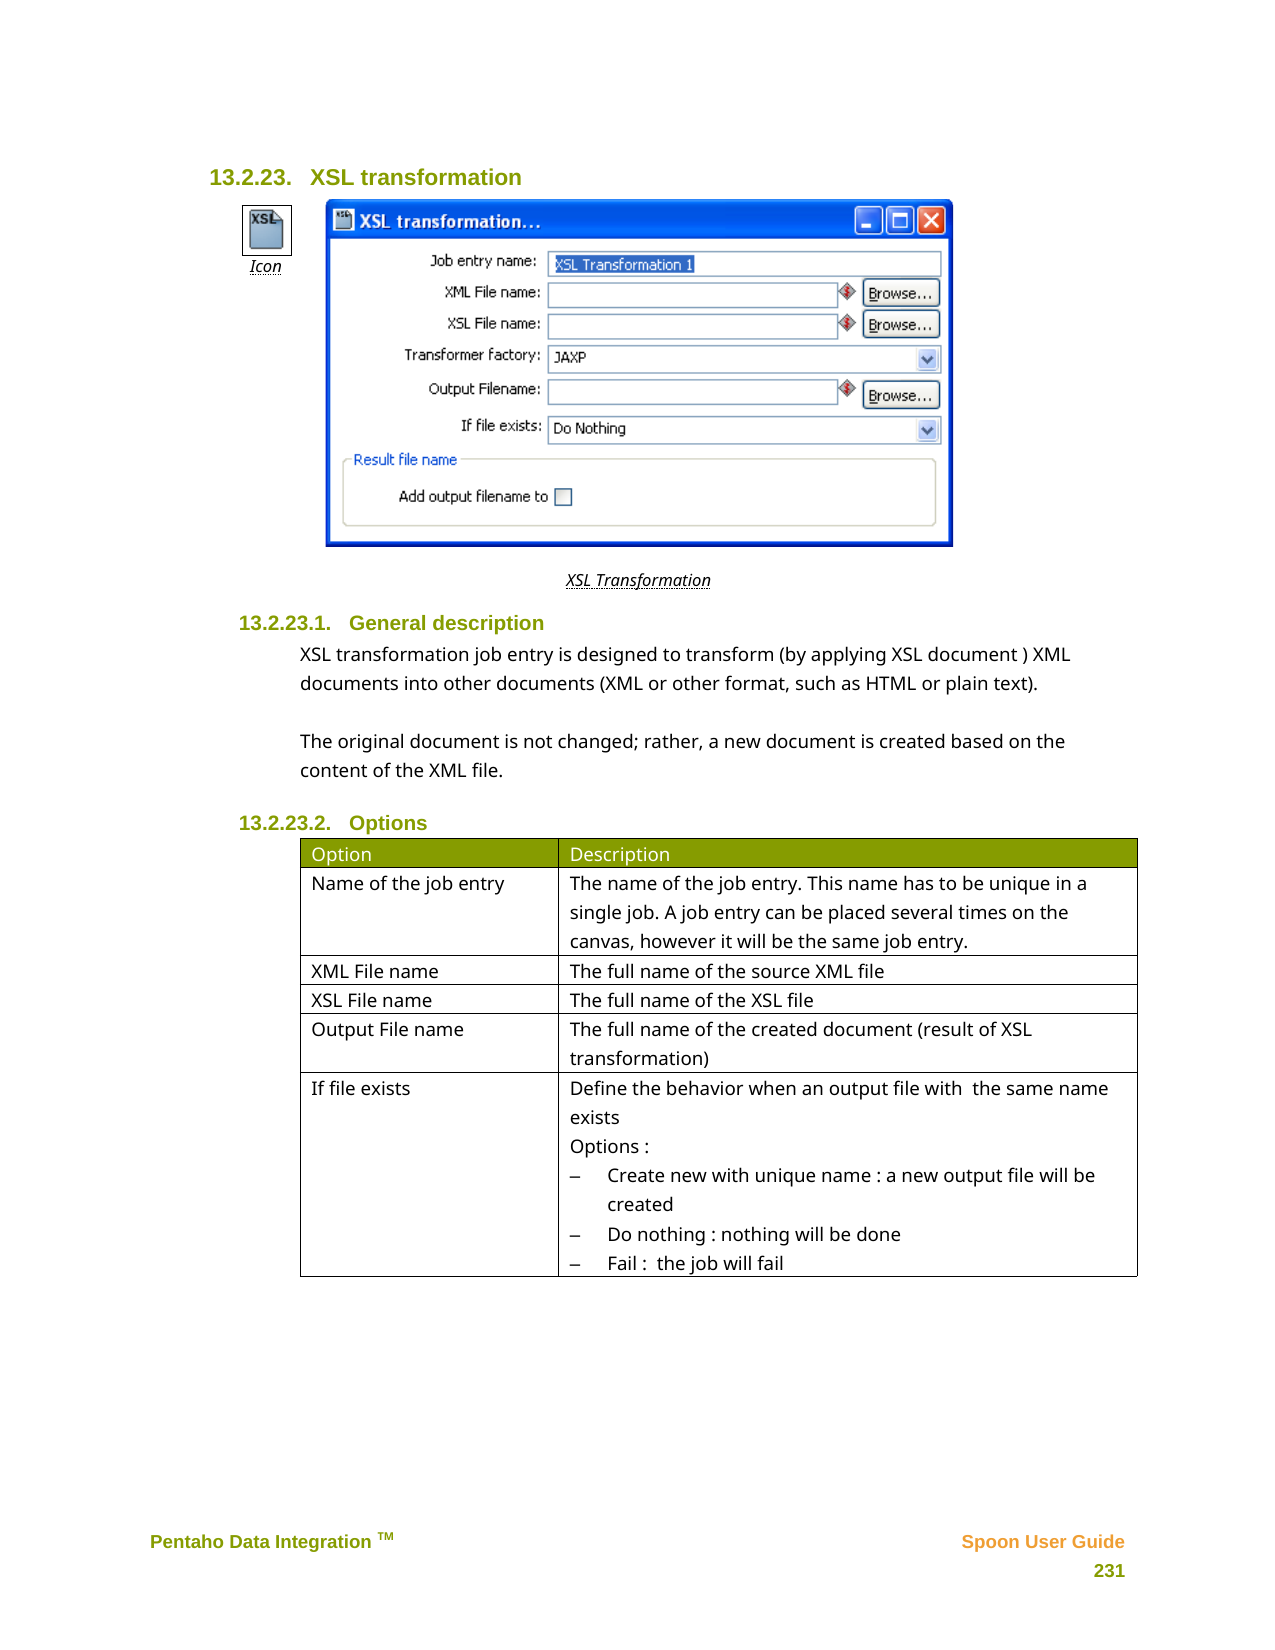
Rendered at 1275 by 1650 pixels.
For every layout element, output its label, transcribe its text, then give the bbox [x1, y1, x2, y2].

text XSL Transformation [326, 569, 953, 592]
subtitle XSL transformation [209, 157, 1125, 192]
table_header Option [301, 839, 558, 867]
table_cell Define the behavior when an output file with the same name exists Options : Create new with unique name : a new output file will be created Do nothing : nothing will be done Fail : the job will fail [559, 1073, 1137, 1276]
table_cell Output File name [301, 1014, 558, 1072]
table_header Description [559, 839, 1137, 867]
subtitle Options [239, 802, 1125, 837]
table_cell Name of the job entry [301, 868, 558, 955]
table_cell XML File name [301, 956, 558, 984]
subtitle General description [239, 602, 1125, 637]
table_cell If file exists [301, 1073, 558, 1276]
text XSL transformation job entry is designed to transform (by applying XSL document ) XML documents into other documents (XML or other format, such as HTML or plain text). [300, 638, 1125, 696]
table_cell The full name of the source XML file [559, 956, 1137, 984]
text Icon [241, 254, 292, 278]
table_cell The full name of the XSL file [559, 985, 1137, 1013]
table_cell XSL File name [301, 985, 558, 1013]
table_cell The name of the job entry. This name has to be unique in a single job. A job entry can be placed several times on the canvas, however it will be the same job entry. [559, 868, 1137, 955]
picture [325, 199, 954, 547]
table_cell The full name of the created document (result of XSL transformation) [559, 1014, 1137, 1072]
picture [244, 208, 289, 252]
text The original document is not changed; rather, a new document is created based on the content of the XML file. [300, 725, 1125, 783]
